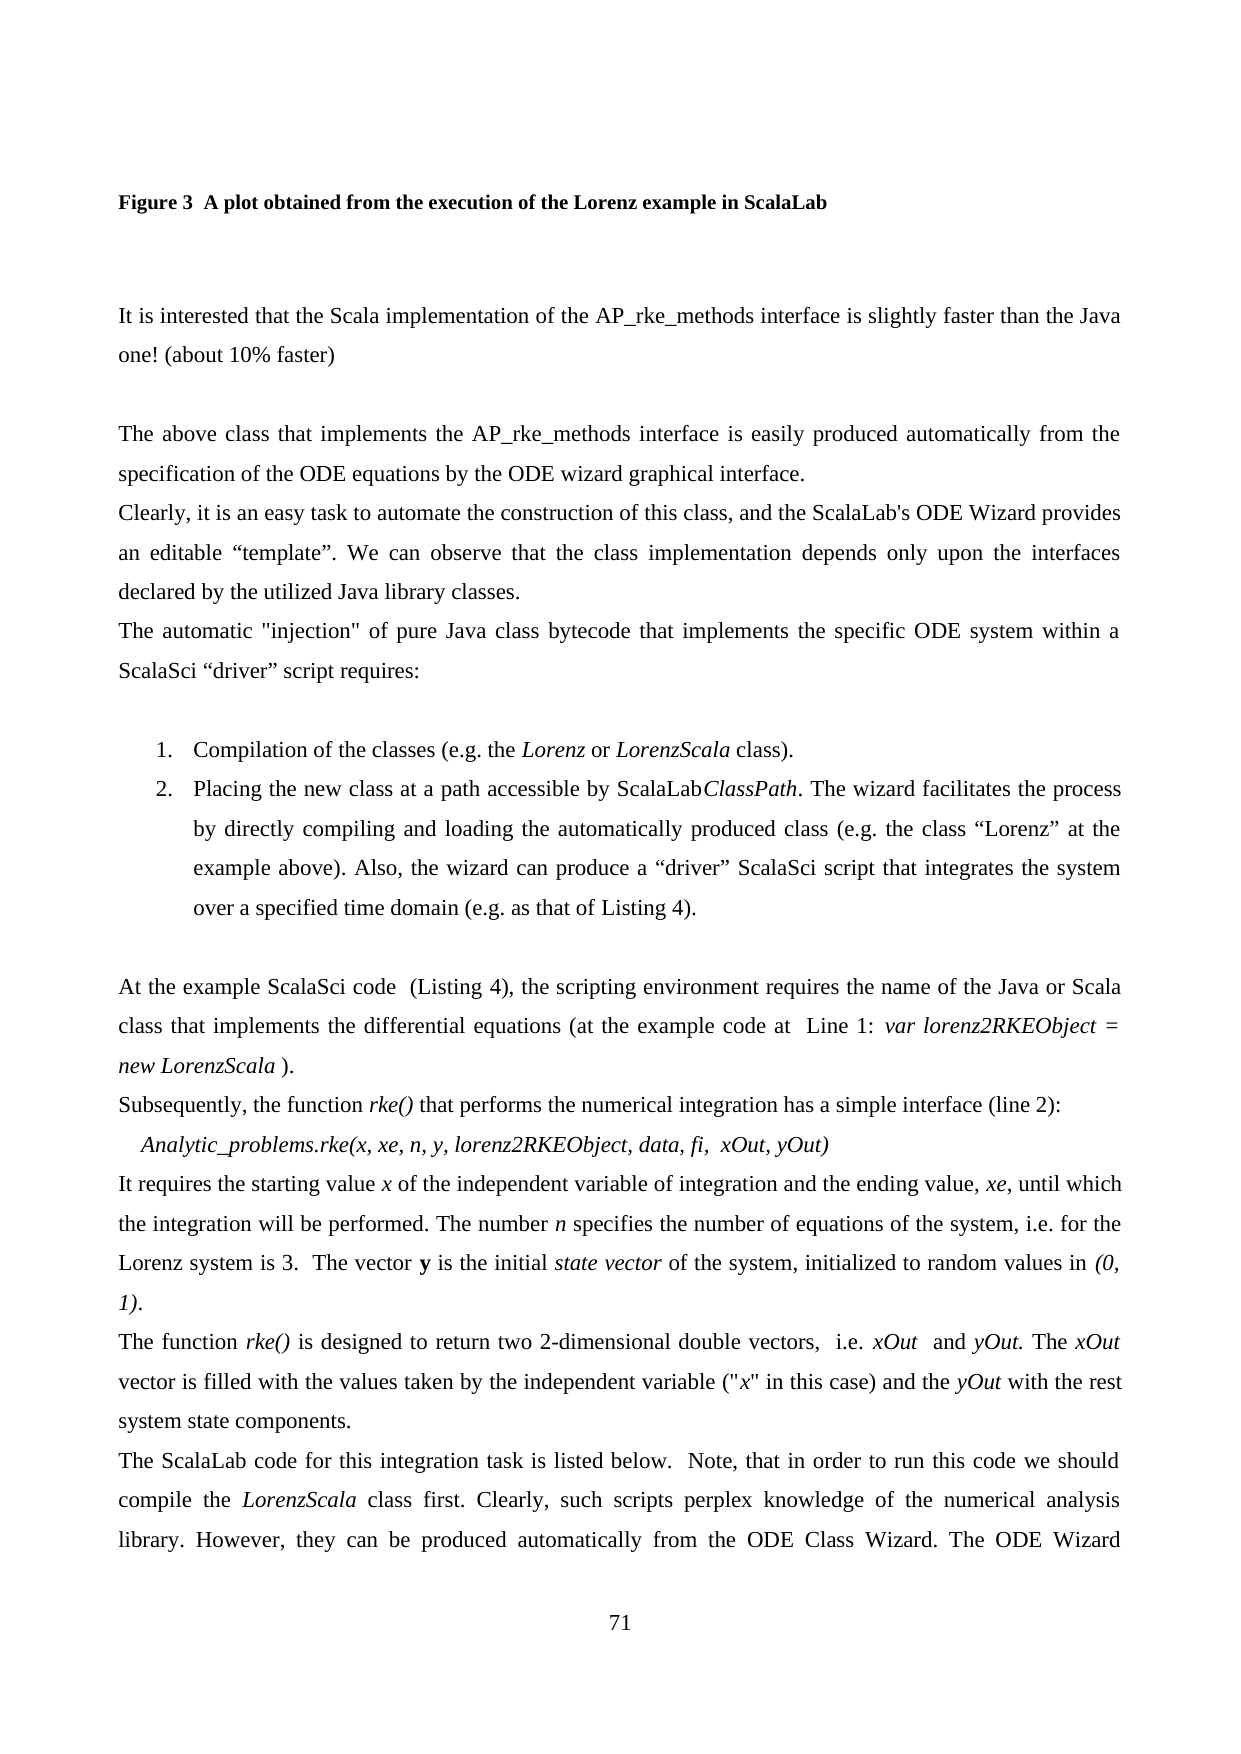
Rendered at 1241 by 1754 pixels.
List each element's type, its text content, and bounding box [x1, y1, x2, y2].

text It is interested that the Scala implementation of the AP_rke_methods interface is slightly faster than the Java one! (about 10% faster) [118, 302, 1122, 368]
text The above class that implements the AP_rke_methods interface is easily produced automatically from the specification of the ODE equations by the ODE wizard graphical interface. [118, 420, 1122, 486]
text Subsequently, the function rke() that performs the numerical integration has a simple interface (line 2): [118, 1091, 1122, 1118]
list Compilation of the classes (e.g. the Lorenz or LorenzScala class). [156, 736, 1122, 762]
text The automatic "injection" of pure Java class bytecode that implements the specific ODE system within a ScalaSci “driver” script requires: [118, 618, 1122, 683]
text Analytic_problems.rke(x, xe, n, y, lorenz2RKEObject, data, fi, xOut, yOut) [118, 1131, 1122, 1157]
text Figure 3 A plot obtained from the execution of the Lorenz example in ScalaLab [118, 190, 1122, 214]
text It requires the starting value x of the independent variable of integration and the ending value, xe, until which the integration will be performed. The number n specifies the number of equations of the system, i.e. for the Lorenz system is 3. The vector y is the initial state vector of the system, initialized to random values in (0, 1). [118, 1170, 1122, 1315]
text The function rke() is designed to return two 2-dimensional double vectors, i.e. xOut and yOut. The xOut vector is filled with the values taken by the independent variable ("x" in this case) and the yOut with the rest system state components. [118, 1328, 1122, 1433]
text At the example ScalaSci code (Listing 4), the scripting environment requires the name of the Java or Scala class that implements the differential equations (at the example code at Line 1: var lorenz2RKEObject = new LorenzScala ). [118, 973, 1122, 1078]
list Placing the new class at a path accessible by ScalaLabClassPath. The wizard facilitates the process by directly compiling and loading the automatically produced class (e.g. the class “Lorenz” at the example above). Also, the wizard can produce a “driver” ScalaSci script that integrates the system over a specified time domain (e.g. as that of Listing 4). [156, 776, 1122, 920]
text The ScalaLab code for this integration task is listed below. Note, that in order to run this code we should compile the LorenzScala class first. Clearly, such scripts perplex knowledge of the numerical analysis library. However, they can be produced automatically from the ODE Class Wizard. The ODE Wizard [118, 1447, 1122, 1552]
text Clearly, it is an easy task to automate the construction of this class, and the ScalaLab's ODE Wizard provides an editable “template”. We can observe that the class implementation depends only upon the interfaces declared by the utilized Java library classes. [118, 499, 1122, 604]
